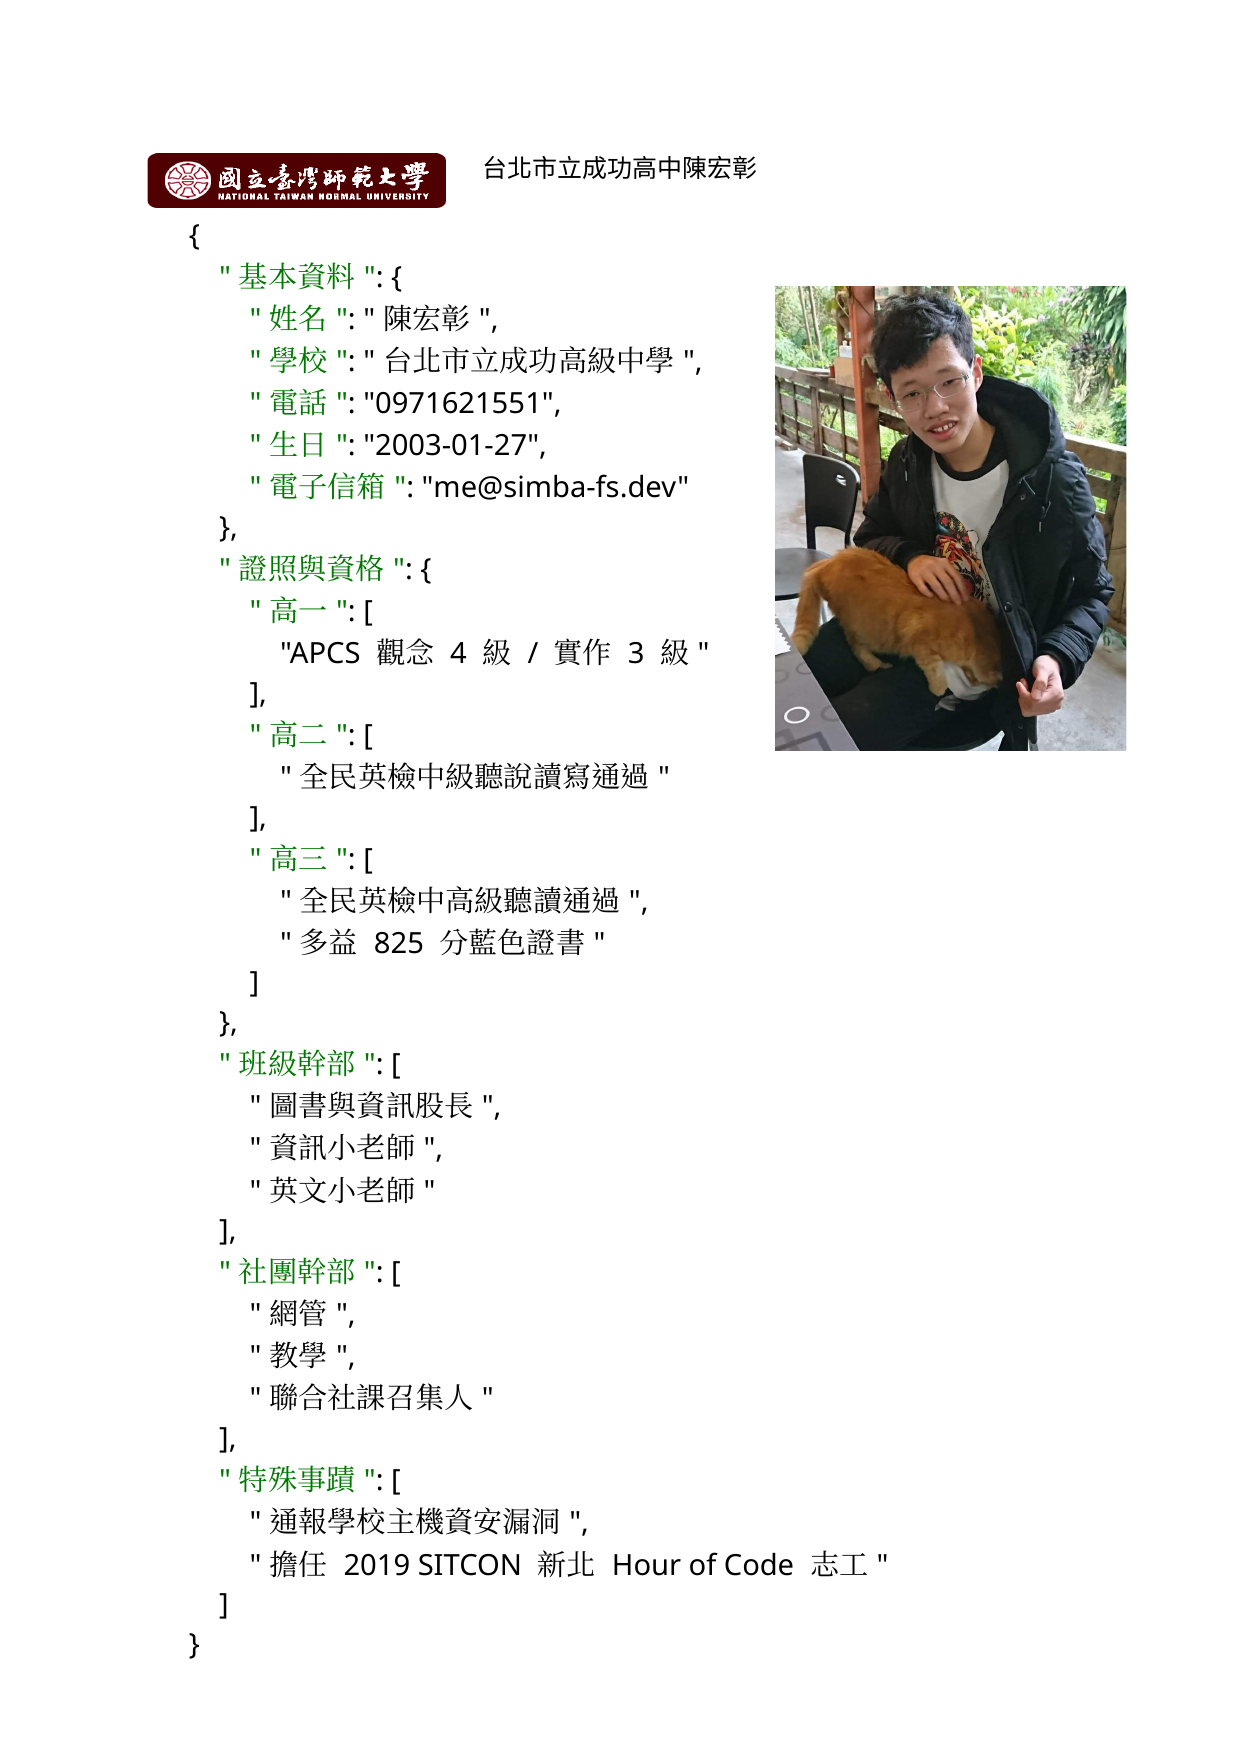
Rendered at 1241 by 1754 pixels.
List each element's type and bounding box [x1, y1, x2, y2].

picture [147, 153, 446, 208]
picture [775, 286, 1127, 751]
